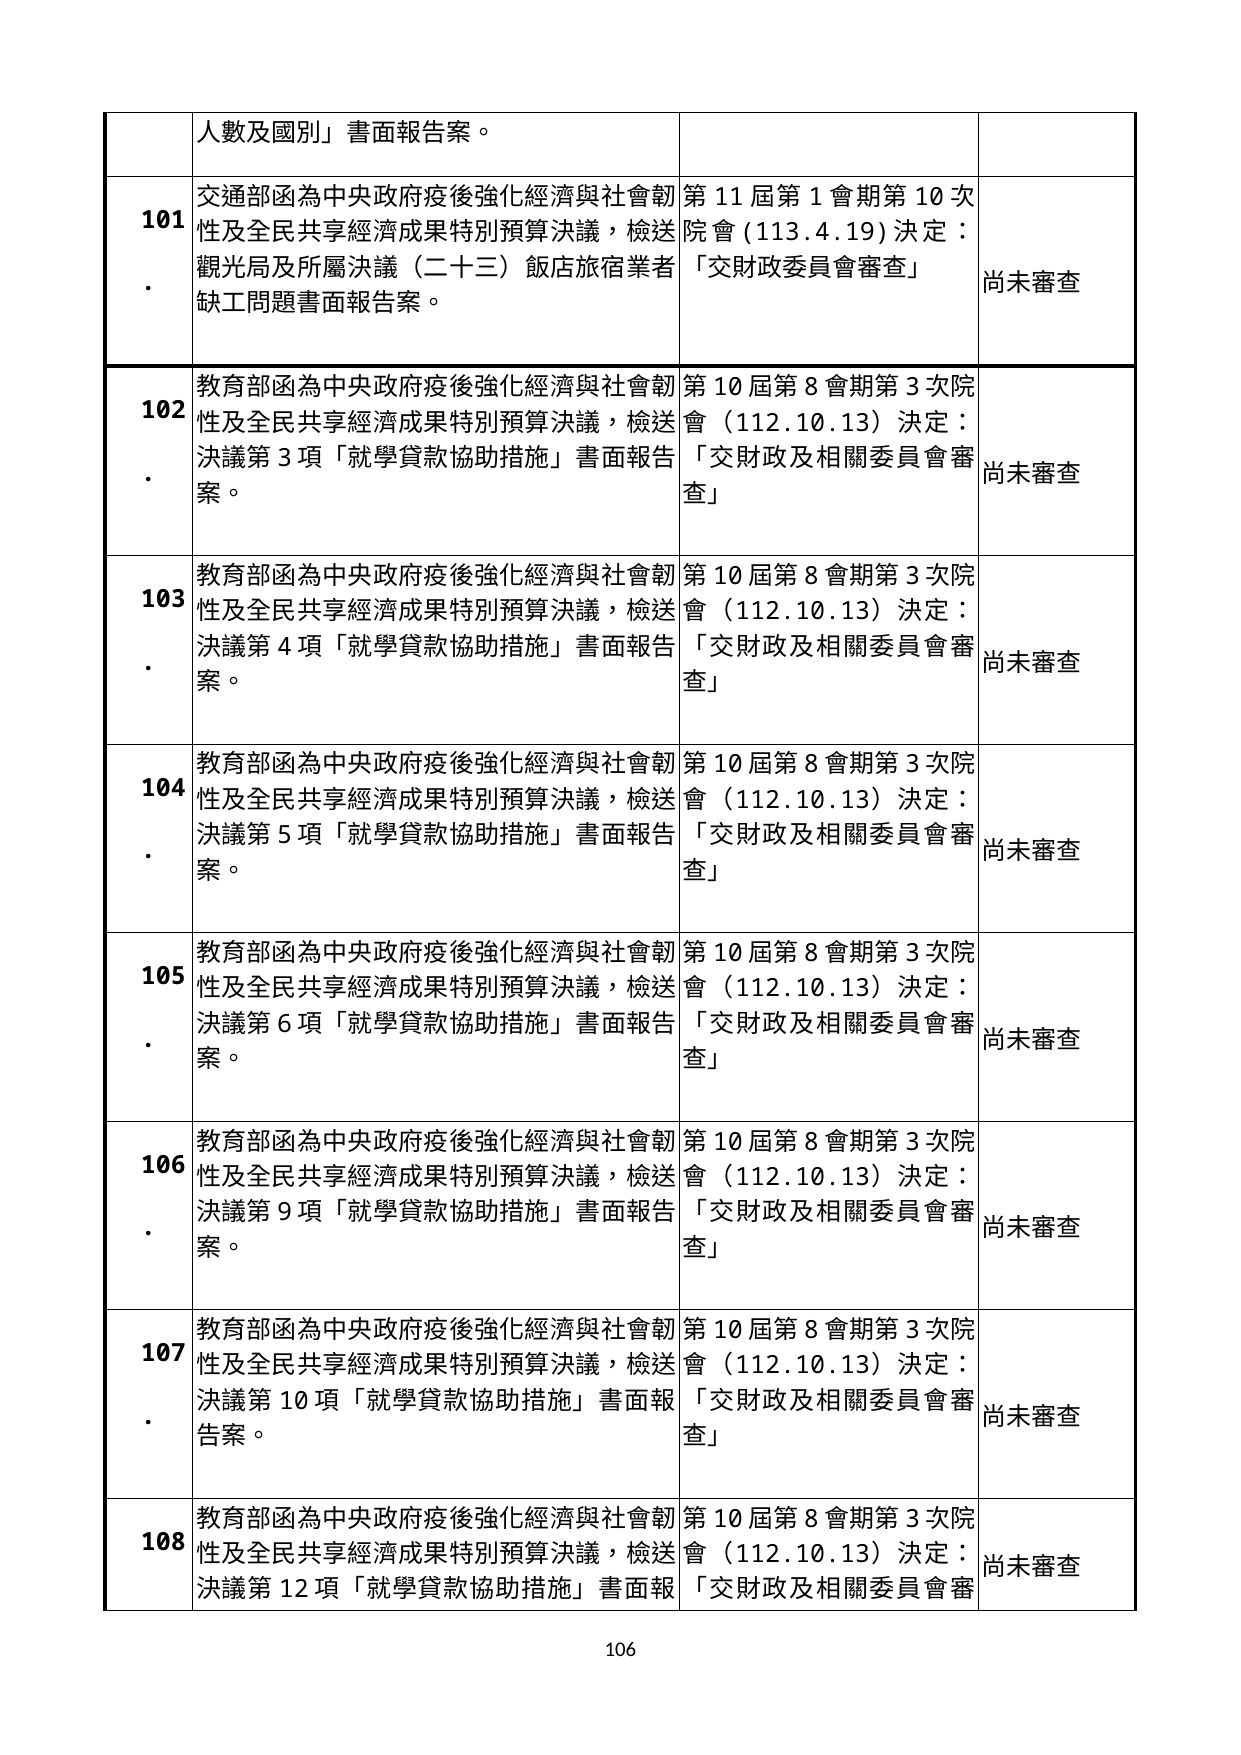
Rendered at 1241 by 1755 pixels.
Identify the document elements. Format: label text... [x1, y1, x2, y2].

table_cell 教育部函為中央政府疫後強化經濟與社會韌性及全民共享經濟成果特別預算決議，檢送決議第10項「就學貸款協助措施」書面報告案。 [193, 1310, 679, 1498]
table_cell 教育部函為中央政府疫後強化經濟與社會韌性及全民共享經濟成果特別預算決議，檢送決議第3項「就學貸款協助措施」書面報告案。 [193, 368, 679, 555]
table_cell [107, 368, 192, 555]
table_cell 第10屆第8會期第3次院會（112.10.13）決定：「交財政及相關委員會審查」 [680, 1122, 978, 1309]
table_cell 尚未審查 [979, 1122, 1134, 1309]
table_cell [680, 113, 978, 176]
table_cell 第10屆第8會期第3次院會（112.10.13）決定：「交財政及相關委員會審查」 [680, 933, 978, 1121]
table_cell 交通部函為中央政府疫後強化經濟與社會韌性及全民共享經濟成果特別預算決議，檢送觀光局及所屬決議（二十三）飯店旅宿業者缺工問題書面報告案。 [193, 177, 679, 364]
table_cell 人數及國別」書面報告案。 [193, 113, 679, 176]
table_cell [107, 556, 192, 743]
table_cell 尚未審查 [979, 368, 1134, 555]
table_cell [107, 1122, 192, 1309]
table_cell [107, 113, 192, 176]
table_cell 教育部函為中央政府疫後強化經濟與社會韌性及全民共享經濟成果特別預算決議，檢送決議第12項「就學貸款協助措施」書面報 [193, 1499, 679, 1610]
table_cell 尚未審查 [979, 745, 1134, 932]
table_cell 尚未審查 [979, 1499, 1134, 1610]
table_cell 第11屆第1會期第10次院會(113.4.19)決定：「交財政委員會審查」 [680, 177, 978, 364]
table_cell 尚未審查 [979, 177, 1134, 364]
table_cell 教育部函為中央政府疫後強化經濟與社會韌性及全民共享經濟成果特別預算決議，檢送決議第5項「就學貸款協助措施」書面報告案。 [193, 745, 679, 932]
table_cell [979, 113, 1134, 176]
table_cell 第10屆第8會期第3次院會（112.10.13）決定：「交財政及相關委員會審 [680, 1499, 978, 1610]
table_cell 尚未審查 [979, 1310, 1134, 1498]
table_cell [107, 177, 192, 364]
table_cell 第10屆第8會期第3次院會（112.10.13）決定：「交財政及相關委員會審查」 [680, 1310, 978, 1498]
table_cell 第10屆第8會期第3次院會（112.10.13）決定：「交財政及相關委員會審查」 [680, 556, 978, 743]
table_cell 尚未審查 [979, 556, 1134, 743]
table_cell 教育部函為中央政府疫後強化經濟與社會韌性及全民共享經濟成果特別預算決議，檢送決議第4項「就學貸款協助措施」書面報告案。 [193, 556, 679, 743]
table_cell 教育部函為中央政府疫後強化經濟與社會韌性及全民共享經濟成果特別預算決議，檢送決議第6項「就學貸款協助措施」書面報告案。 [193, 933, 679, 1121]
table_cell 教育部函為中央政府疫後強化經濟與社會韌性及全民共享經濟成果特別預算決議，檢送決議第9項「就學貸款協助措施」書面報告案。 [193, 1122, 679, 1309]
table_cell 第10屆第8會期第3次院會（112.10.13）決定：「交財政及相關委員會審查」 [680, 368, 978, 555]
table_cell [107, 1499, 192, 1610]
table_cell [107, 1310, 192, 1498]
table_cell [107, 745, 192, 932]
table_cell 尚未審查 [979, 933, 1134, 1121]
table_cell [107, 933, 192, 1121]
table_cell 第10屆第8會期第3次院會（112.10.13）決定：「交財政及相關委員會審查」 [680, 745, 978, 932]
